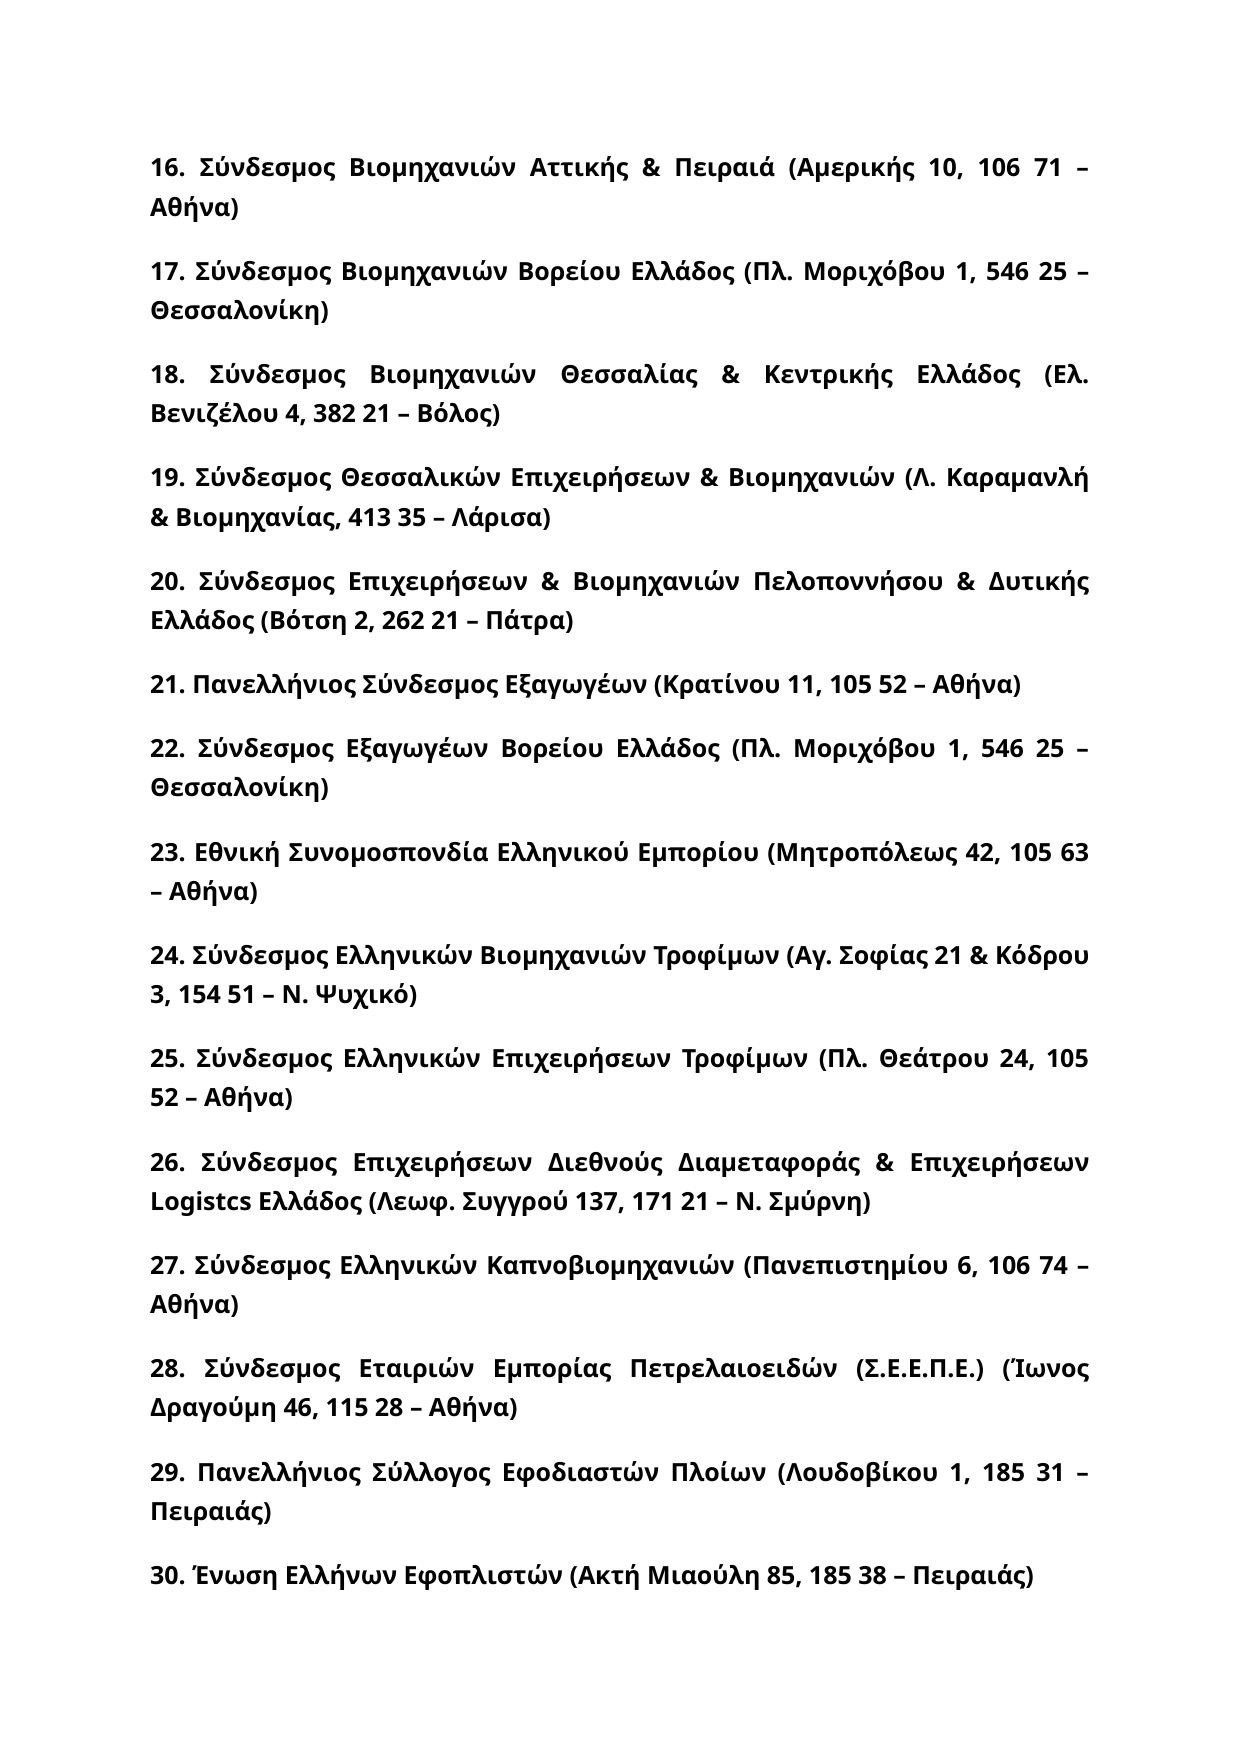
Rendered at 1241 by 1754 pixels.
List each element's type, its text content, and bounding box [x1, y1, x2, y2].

text 28. Σύνδεσμος Εταιριών Εμπορίας Πετρελαιοειδών (Σ.Ε.Ε.Π.Ε.) (Ίωνος Δραγούμη 46, 115 28 – Αθήνα) [150, 1351, 1090, 1424]
text 19. Σύνδεσμος Θεσσαλικών Επιχειρήσεων & Βιομηχανιών (Λ. Καραμανλή & Βιομηχανίας, 413 35 – Λάρισα) [150, 460, 1090, 533]
text 30. Ένωση Ελλήνων Εφοπλιστών (Ακτή Μιαούλη 85, 185 38 – Πειραιάς) [150, 1557, 1090, 1592]
text 23. Εθνική Συνομοσπονδία Ελληνικού Εμπορίου (Μητροπόλεως 42, 105 63 – Αθήνα) [150, 834, 1090, 907]
text 21. Πανελλήνιος Σύνδεσμος Εξαγωγέων (Κρατίνου 11, 105 52 – Αθήνα) [150, 667, 1090, 701]
text 24. Σύνδεσμος Ελληνικών Βιομηχανιών Τροφίμων (Αγ. Σοφίας 21 & Κόδρου 3, 154 51 – Ν. Ψυχικό) [150, 937, 1090, 1011]
text 25. Σύνδεσμος Ελληνικών Επιχειρήσεων Τροφίμων (Πλ. Θεάτρου 24, 105 52 – Αθήνα) [150, 1041, 1090, 1114]
text 27. Σύνδεσμος Ελληνικών Καπνοβιομηχανιών (Πανεπιστημίου 6, 106 74 – Αθήνα) [150, 1247, 1090, 1321]
text 20. Σύνδεσμος Επιχειρήσεων & Βιομηχανιών Πελοποννήσου & Δυτικής Ελλάδος (Βότση 2, 262 21 – Πάτρα) [150, 563, 1090, 637]
text 18. Σύνδεσμος Βιομηχανιών Θεσσαλίας & Κεντρικής Ελλάδος (Ελ. Βενιζέλου 4, 382 21 – Βόλος) [150, 357, 1090, 430]
text 17. Σύνδεσμος Βιομηχανιών Βορείου Ελλάδος (Πλ. Μοριχόβου 1, 546 25 – Θεσσαλονίκη) [150, 253, 1090, 327]
text 29. Πανελλήνιος Σύλλογος Εφοδιαστών Πλοίων (Λουδοβίκου 1, 185 31 – Πειραιάς) [150, 1454, 1090, 1527]
text 22. Σύνδεσμος Εξαγωγέων Βορείου Ελλάδος (Πλ. Μοριχόβου 1, 546 25 – Θεσσαλονίκη) [150, 731, 1090, 804]
text 26. Σύνδεσμος Επιχειρήσεων Διεθνούς Διαμεταφοράς & Επιχειρήσεων Logistcs Ελλάδος (Λεωφ. Συγγρού 137, 171 21 – Ν. Σμύρνη) [150, 1144, 1090, 1217]
text 16. Σύνδεσμος Βιομηχανιών Αττικής & Πειραιά (Αμερικής 10, 106 71 –Αθήνα) [150, 150, 1090, 223]
